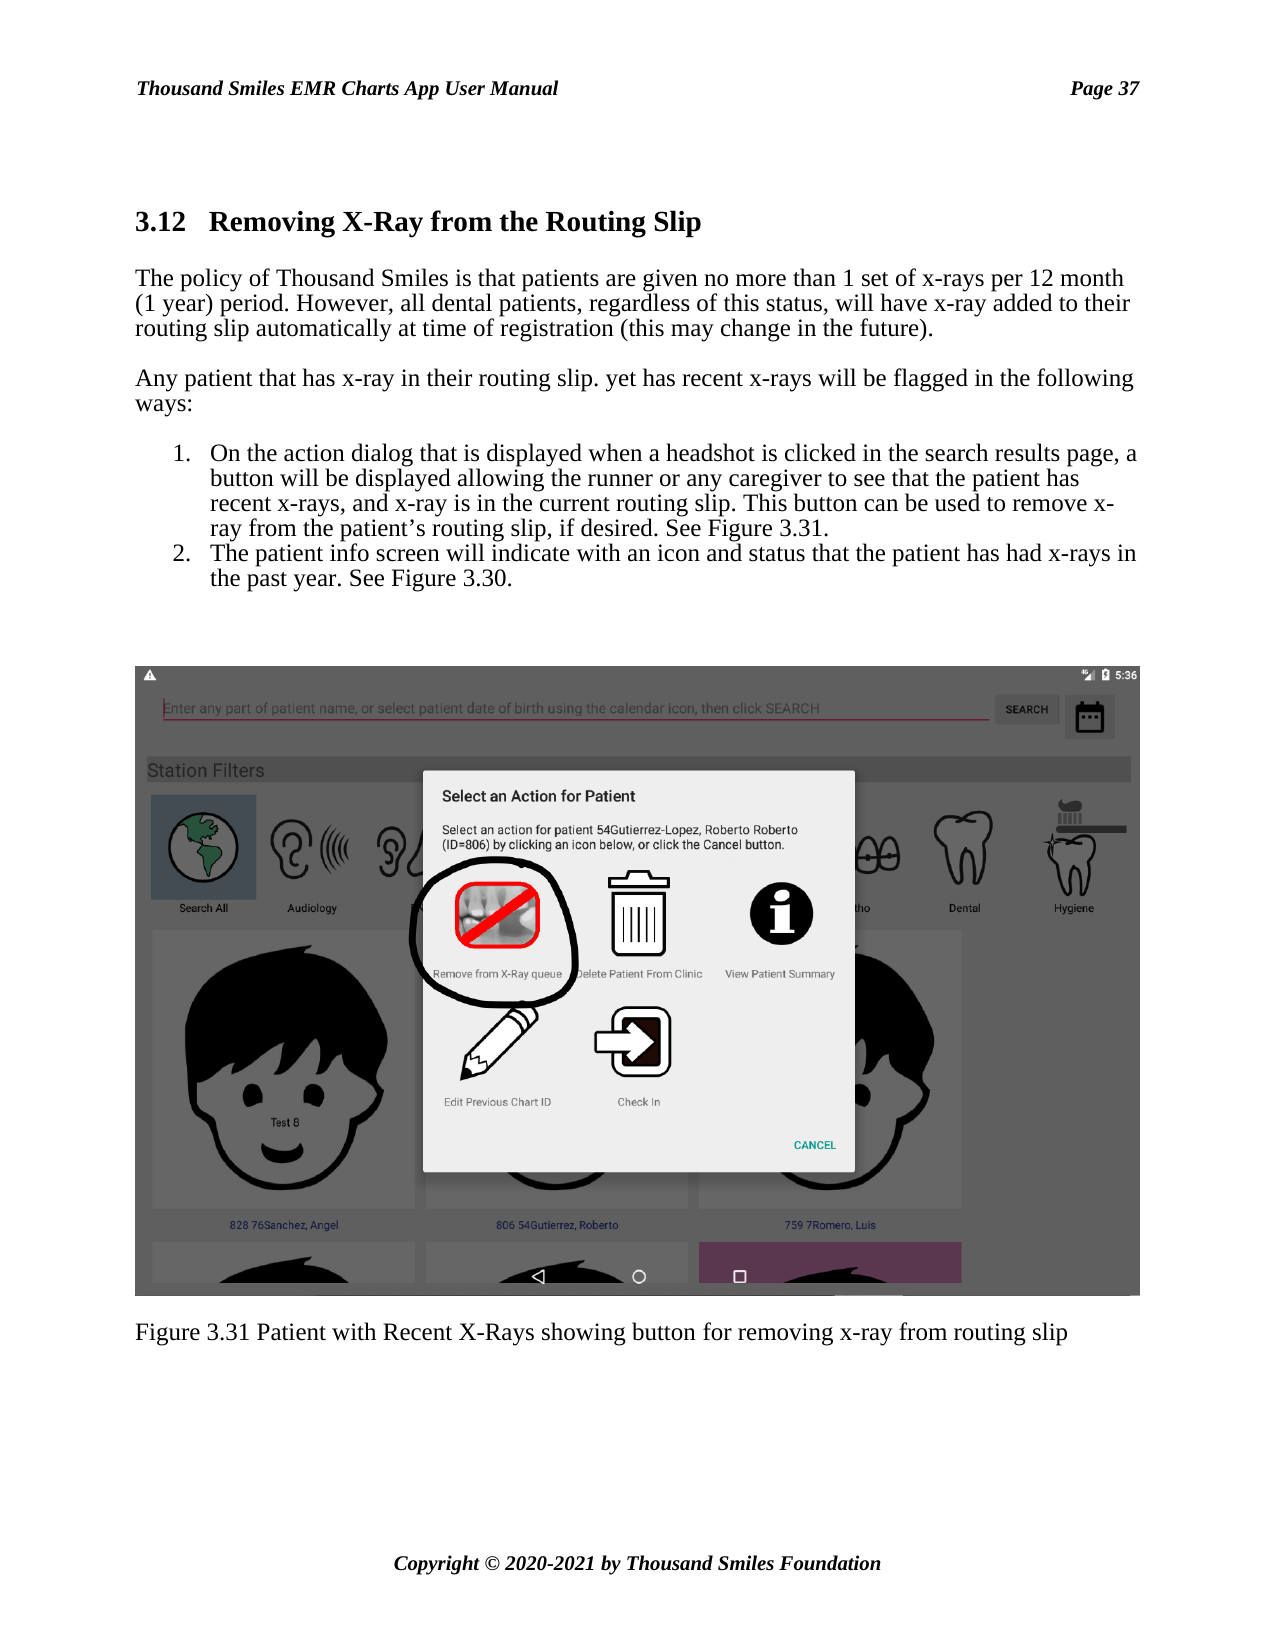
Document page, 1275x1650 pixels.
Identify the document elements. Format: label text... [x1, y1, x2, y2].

text The policy of Thousand Smiles is that patients are given no more than 1 set of x-rays per 12 month (1 year) period. However, all dental patients, regardless of this status, will have x-ray added to their routing slip automatically at time of registration (this may change in the future). [135, 267, 1140, 342]
subtitle Removing X-Ray from the Routing Slip [135, 204, 1140, 238]
list On the action dialog that is displayed when a headshot is clicked in the search results page, a button will be displayed allowing the runner or any caregiver to see that the patient has recent x-rays, and x-ray is in the current routing slip. This button can be used to remove x-ray from the patient’s routing slip, if desired. See Figure 3.31. [172, 442, 1140, 542]
text Figure 3.31 Patient with Recent X-Rays showing button for removing x-ray from routing slip [135, 1321, 1140, 1346]
picture [135, 666, 1140, 1296]
list The patient info screen will indicate with an icon and status that the patient has had x-rays in the past year. See Figure 3.30. [172, 542, 1140, 592]
text Any patient that has x-ray in their routing slip. yet has recent x-rays will be flagged in the following ways: [135, 367, 1140, 417]
